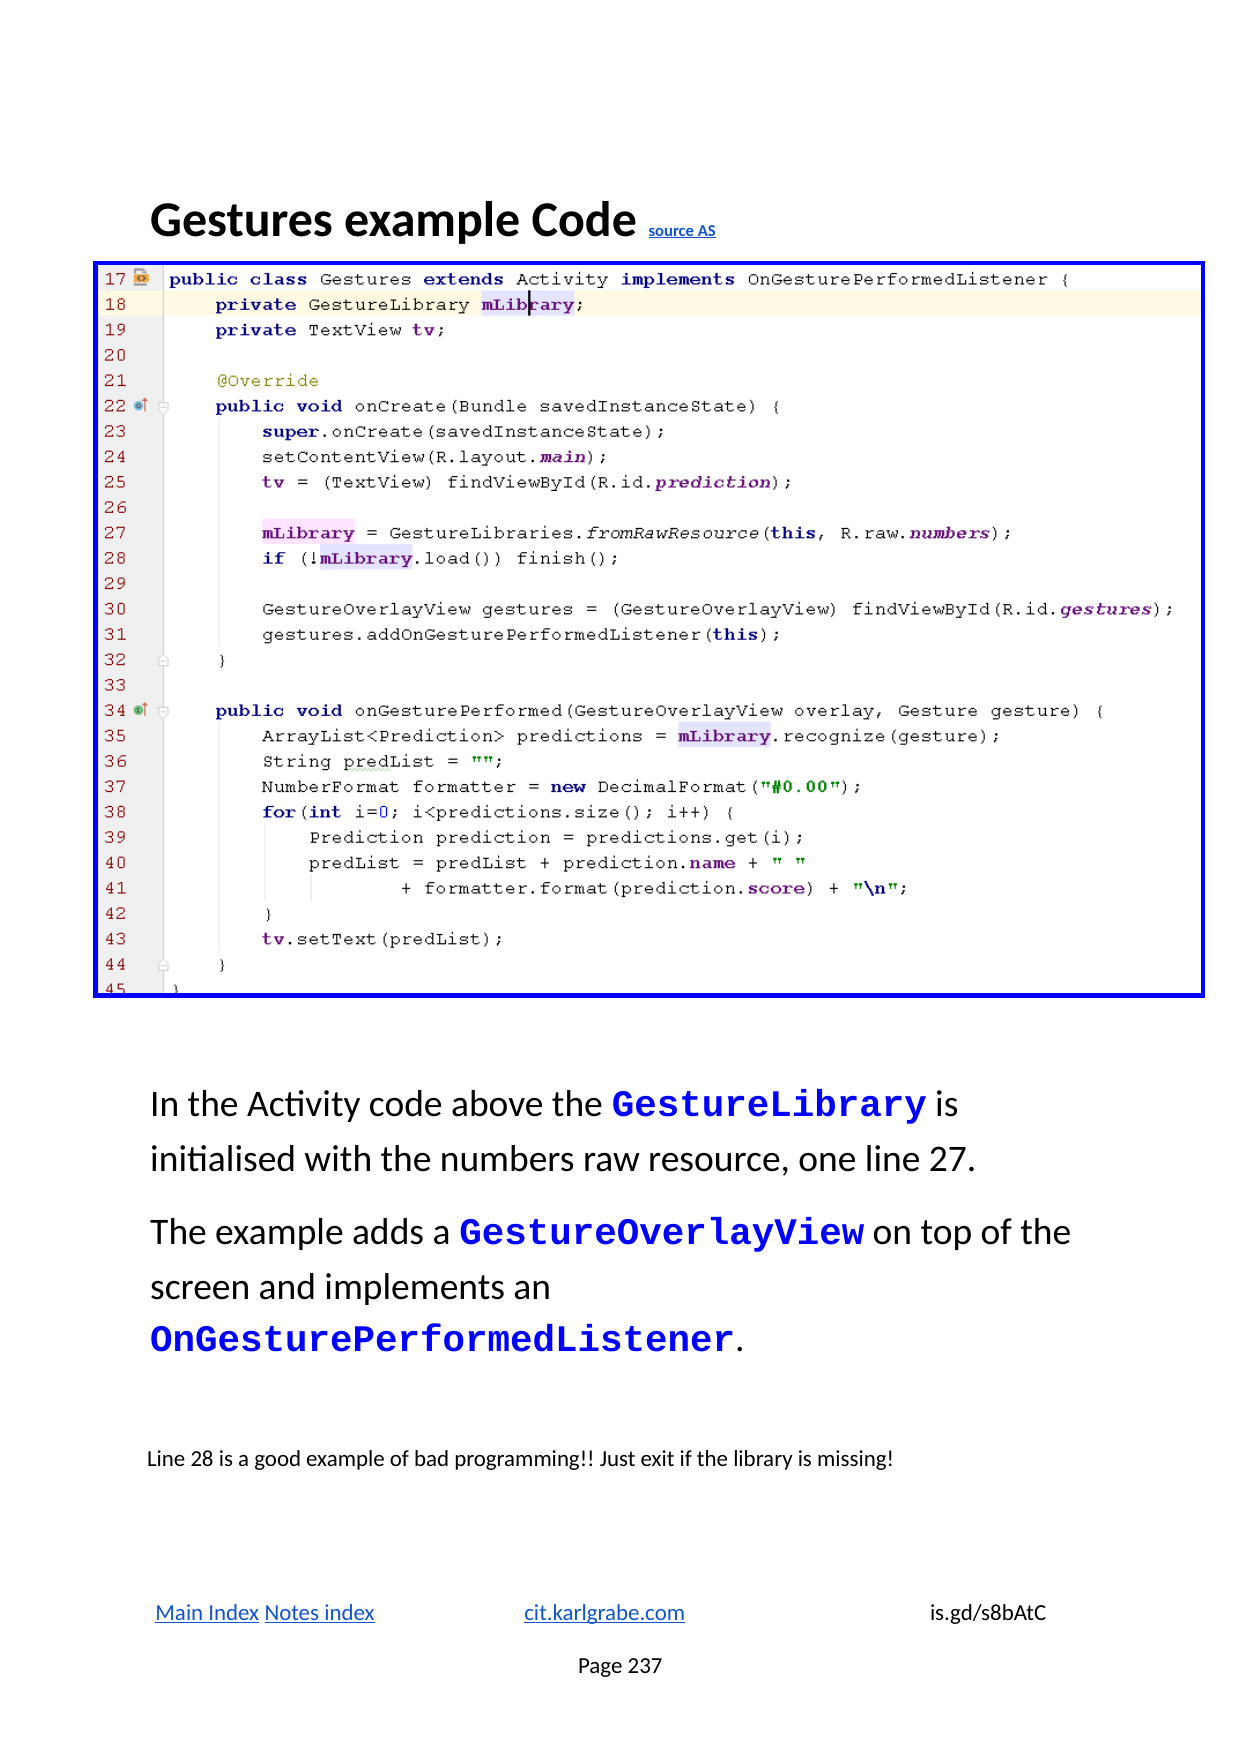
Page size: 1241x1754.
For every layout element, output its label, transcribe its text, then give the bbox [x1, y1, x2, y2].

subtitle Gestures example Code source AS [150, 187, 1090, 248]
text The example adds a GestureOverlayView on top of the screen and implements an OnGesturePerformedListener. [150, 1208, 1090, 1363]
picture [98, 265, 1201, 993]
text Line 28 is a good example of bad programming!! Just exit if the library is missing! [147, 1444, 1090, 1472]
text In the Activity code above the GestureLibrary is initialised with the numbers raw resource, one line 27. [150, 1080, 1090, 1180]
